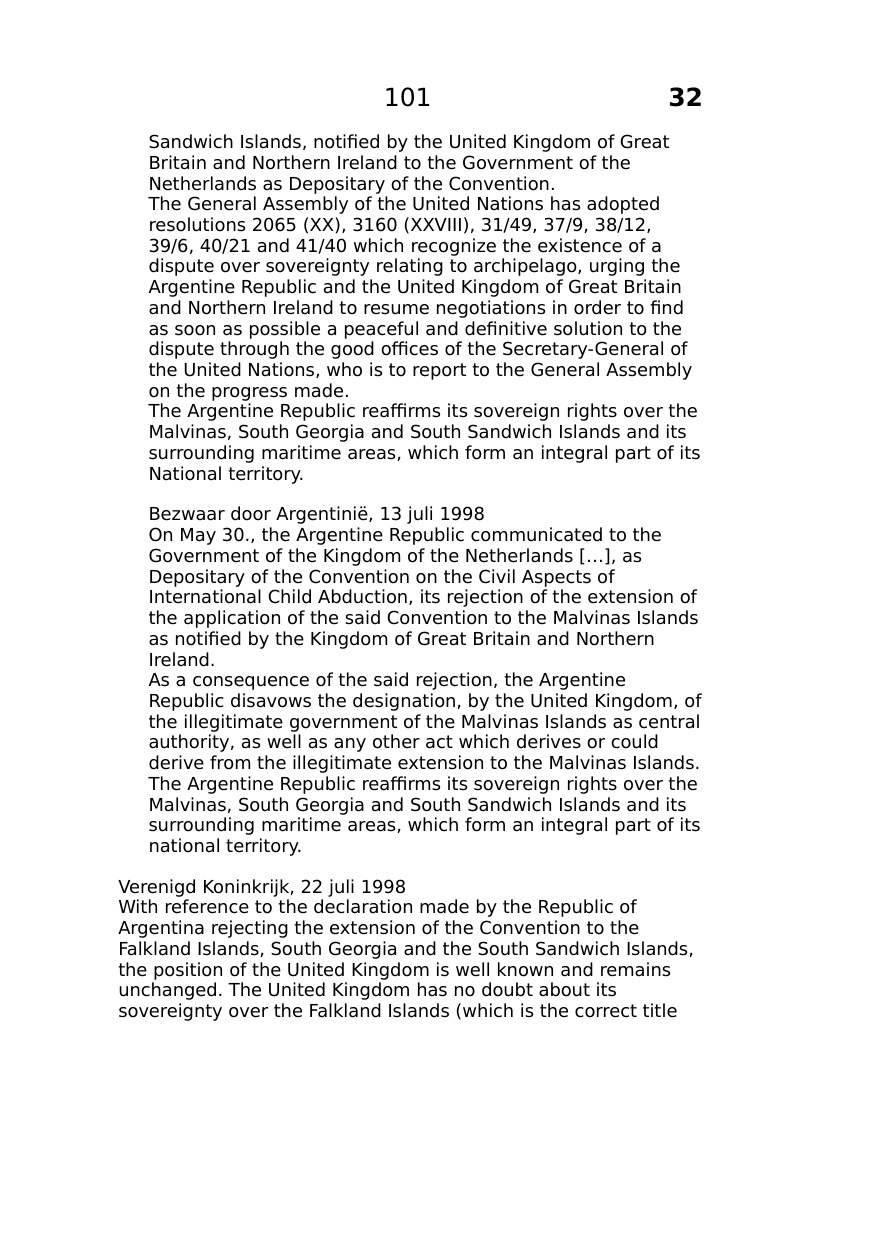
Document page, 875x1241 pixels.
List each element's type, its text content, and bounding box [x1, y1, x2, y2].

text Bezwaar door Argentinië, 13 juli 1998 [148, 504, 703, 525]
text The Argentine Republic reaffirms its sovereign rights over the Malvinas, South Georgia and South Sandwich Islands and its surrounding maritime areas, which form an integral part of its National territory. [148, 401, 703, 484]
text The General Assembly of the United Nations has adopted resolutions 2065 (XX), 3160 (XXVIII), 31/49, 37/9, 38/12, 39/6, 40/21 and 41/40 which recognize the existence of a dispute over sovereignty relating to archipelago, urging the Argentine Republic and the United Kingdom of Great Britain and Northern Ireland to resume negotiations in order to find as soon as possible a peaceful and definitive solution to the dispute through the good offices of the Secretary-General of the United Nations, who is to report to the General Assembly on the progress made. [148, 194, 703, 401]
text On May 30., the Argentine Republic communicated to the Government of the Kingdom of the Netherlands […], as Depositary of the Convention on the Civil Aspects of International Child Abduction, its rejection of the extension of the application of the said Convention to the Malvinas Islands as notified by the Kingdom of Great Britain and Northern Ireland. [148, 525, 703, 670]
text As a consequence of the said rejection, the Argentine Republic disavows the designation, by the United Kingdom, of the illegitimate government of the Malvinas Islands as central authority, as well as any other act which derives or could derive from the illegitimate extension to the Malvinas Islands. [148, 670, 703, 774]
text The Argentine Republic reaffirms its sovereign rights over the Malvinas, South Georgia and South Sandwich Islands and its surrounding maritime areas, which form an integral part of its national territory. [148, 774, 703, 857]
text Verenigd Koninkrijk, 22 juli 1998 [118, 877, 703, 897]
text With reference to the declaration made by the Republic of Argentina rejecting the extension of the Convention to the Falkland Islands, South Georgia and the South Sandwich Islands, the position of the United Kingdom is well known and remains unchanged. The United Kingdom has no doubt about its sovereignty over the Falkland Islands (which is the correct title [118, 897, 703, 1022]
text Sandwich Islands, notified by the United Kingdom of Great Britain and Northern Ireland to the Government of the Netherlands as Depositary of the Convention. [148, 132, 703, 194]
